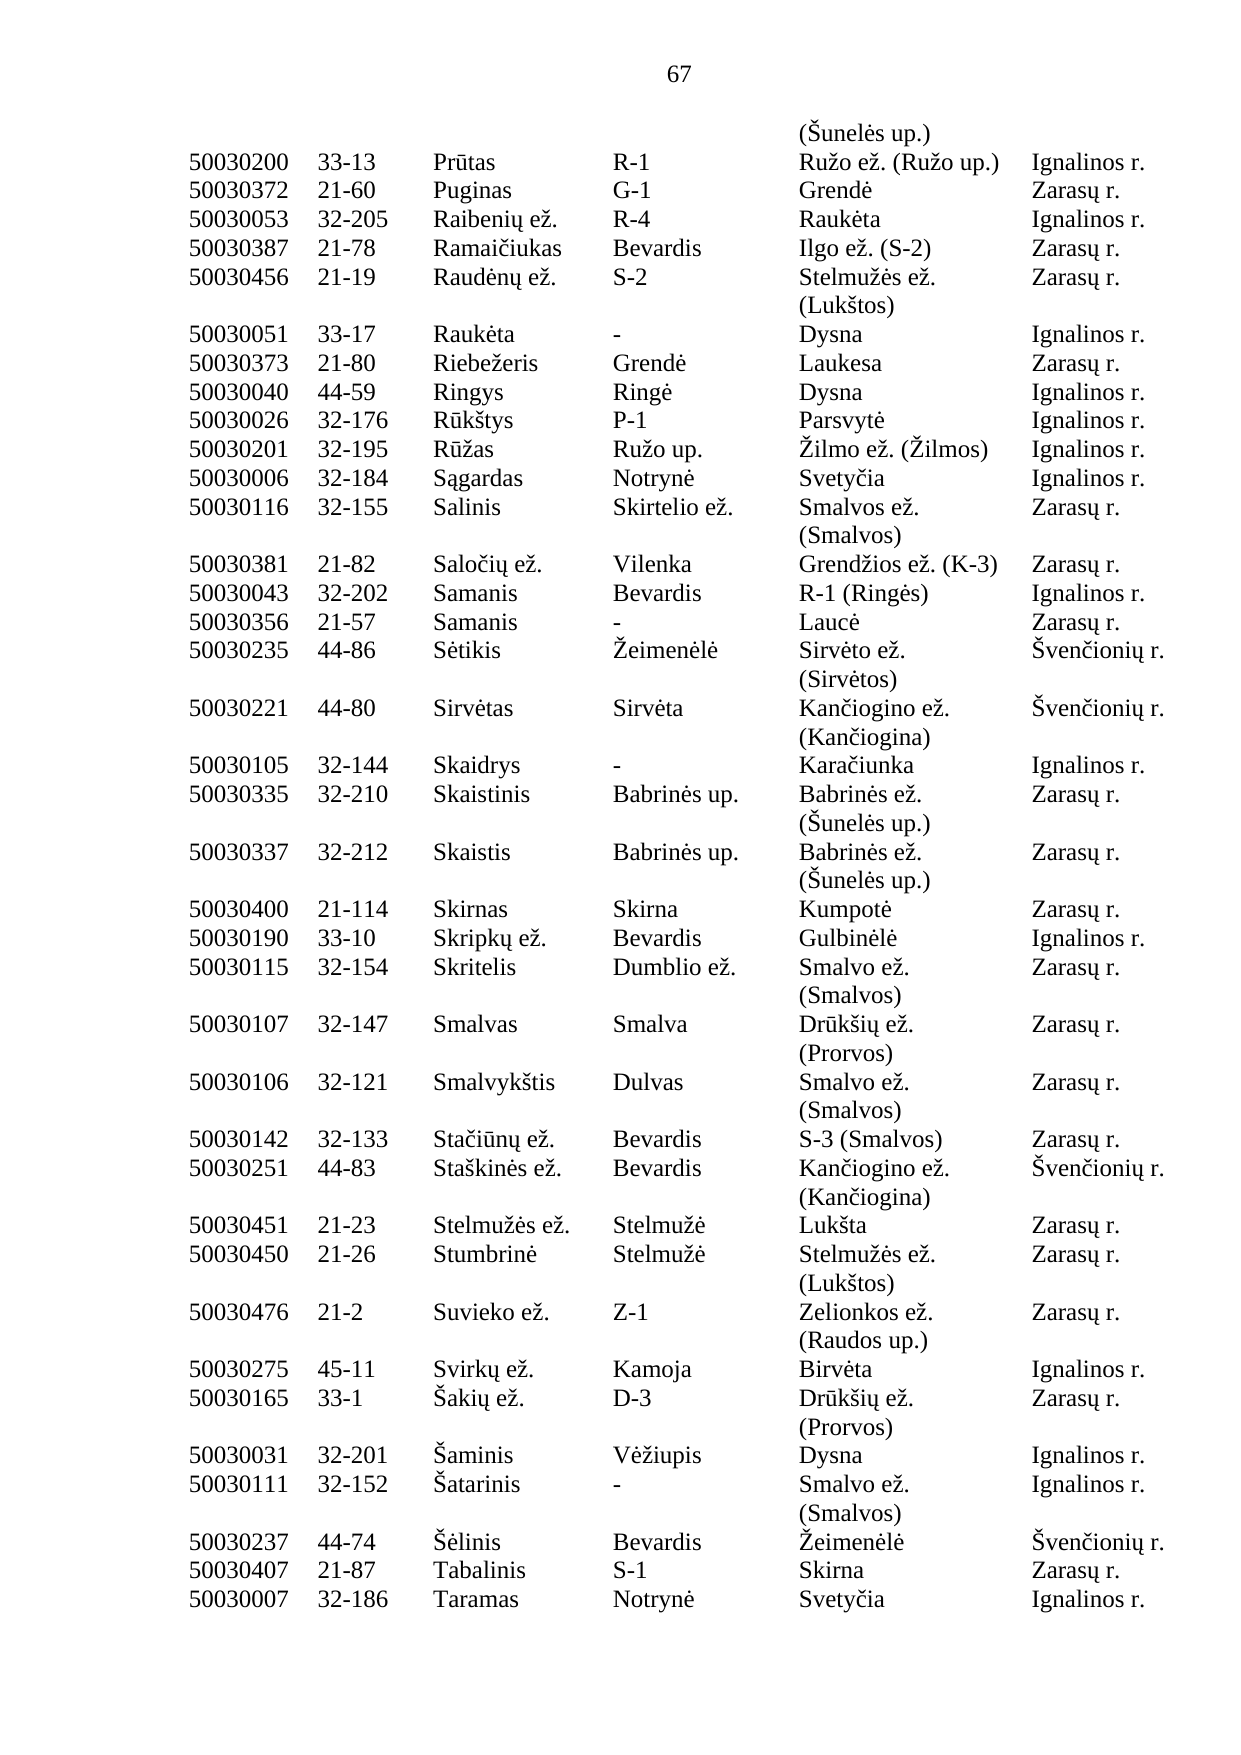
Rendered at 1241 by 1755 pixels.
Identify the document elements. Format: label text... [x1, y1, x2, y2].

table_cell 33-1 [306, 1383, 422, 1441]
table_cell 50030201 [177, 434, 306, 463]
table_cell Zarasų r. [1020, 176, 1188, 204]
table_cell 32-176 [306, 406, 422, 434]
table_cell 21-23 [306, 1211, 422, 1239]
table_cell 32-147 [306, 1009, 422, 1067]
table_cell Šėlinis [422, 1527, 601, 1556]
table_cell Ringys [422, 377, 601, 406]
table_cell 21-60 [306, 176, 422, 204]
table_cell - [601, 1469, 787, 1527]
table_cell Skaistinis [422, 779, 601, 837]
table_cell Raukėta [788, 204, 1020, 233]
table_cell Drūkšių ež. (Prorvos) [788, 1383, 1020, 1441]
table_cell 50030106 [177, 1067, 306, 1124]
table_cell 50030381 [177, 549, 306, 578]
table_cell 44-74 [306, 1527, 422, 1556]
table_cell Zarasų r. [1020, 549, 1188, 578]
table_cell 32-144 [306, 751, 422, 779]
table_cell 50030237 [177, 1527, 306, 1556]
table_cell Notrynė [601, 463, 787, 492]
table_cell Lukšta [788, 1211, 1020, 1239]
table_cell Stelmužė [601, 1211, 787, 1239]
table_cell Zarasų r. [1020, 952, 1188, 1009]
table_cell Zarasų r. [1020, 262, 1188, 319]
table_cell 21-26 [306, 1239, 422, 1297]
table_cell 32-186 [306, 1584, 422, 1613]
table_cell 32-195 [306, 434, 422, 463]
table_cell Bevardis [601, 1124, 787, 1153]
table_cell Svetyčia [788, 463, 1020, 492]
table_cell Zarasų r. [1020, 1556, 1188, 1584]
table_cell Zarasų r. [1020, 894, 1188, 923]
table_cell Šakių ež. [422, 1383, 601, 1441]
table_cell Stumbrinė [422, 1239, 601, 1297]
table_cell Stelmužė [601, 1239, 787, 1297]
table_cell 50030053 [177, 204, 306, 233]
table_cell 32-201 [306, 1441, 422, 1469]
table_cell Samanis [422, 607, 601, 636]
table_cell Zarasų r. [1020, 1067, 1188, 1124]
table_cell Samanis [422, 578, 601, 607]
table_cell Babrinės ež. (Šunelės up.) [788, 837, 1020, 894]
table_cell Puginas [422, 176, 601, 204]
table_cell Zarasų r. [1020, 1297, 1188, 1354]
table_cell Ignalinos r. [1020, 751, 1188, 779]
table_cell Smalvo ež. (Smalvos) [788, 1469, 1020, 1527]
table_cell S-1 [601, 1556, 787, 1584]
table_cell 32-205 [306, 204, 422, 233]
table_cell Zarasų r. [1020, 1009, 1188, 1067]
table_cell Zarasų r. [1020, 837, 1188, 894]
table_cell 50030451 [177, 1211, 306, 1239]
table_cell Zarasų r. [1020, 1211, 1188, 1239]
table_cell Smalvykštis [422, 1067, 601, 1124]
table_cell 32-202 [306, 578, 422, 607]
table_cell Ignalinos r. [1020, 463, 1188, 492]
table_cell Smalva [601, 1009, 787, 1067]
table_cell Vėžiupis [601, 1441, 787, 1469]
table_cell Riebežeris [422, 348, 601, 377]
table_cell R-4 [601, 204, 787, 233]
table_cell S-3 (Smalvos) [788, 1124, 1020, 1153]
table_cell 21-87 [306, 1556, 422, 1584]
table_cell Kamoja [601, 1354, 787, 1383]
table_cell 45-11 [306, 1354, 422, 1383]
table_cell Šatarinis [422, 1469, 601, 1527]
table_cell 50030251 [177, 1153, 306, 1211]
table_cell Ignalinos r. [1020, 434, 1188, 463]
table_cell 50030026 [177, 406, 306, 434]
table_cell 50030111 [177, 1469, 306, 1527]
table_cell 32-152 [306, 1469, 422, 1527]
table_cell Salinis [422, 492, 601, 549]
table_cell Kančiogino ež. (Kančiogina) [788, 693, 1020, 751]
table_cell R-1 [601, 147, 787, 176]
table_cell Kumpotė [788, 894, 1020, 923]
table_cell 44-80 [306, 693, 422, 751]
table_cell Sėtikis [422, 636, 601, 693]
table_cell 21-82 [306, 549, 422, 578]
table_cell Skaistis [422, 837, 601, 894]
table_cell 32-154 [306, 952, 422, 1009]
table_cell S-2 [601, 262, 787, 319]
table_cell Ignalinos r. [1020, 1584, 1188, 1613]
table_cell Raibenių ež. [422, 204, 601, 233]
table_cell 50030373 [177, 348, 306, 377]
table_cell 21-19 [306, 262, 422, 319]
table_cell Žeimenėlė [601, 636, 787, 693]
table_cell Gulbinėlė [788, 923, 1020, 952]
table_cell Zarasų r. [1020, 779, 1188, 837]
table_cell Notrynė [601, 1584, 787, 1613]
table_cell 50030142 [177, 1124, 306, 1153]
table_cell Bevardis [601, 1153, 787, 1211]
table_cell D-3 [601, 1383, 787, 1441]
table_cell 50030456 [177, 262, 306, 319]
table_cell Staškinės ež. [422, 1153, 601, 1211]
table_cell Švenčionių r. [1020, 1153, 1188, 1211]
table_cell Stelmužės ež. (Lukštos) [788, 1239, 1020, 1297]
table_cell Zarasų r. [1020, 1239, 1188, 1297]
table_cell Laucė [788, 607, 1020, 636]
table_cell Skirna [788, 1556, 1020, 1584]
table_cell Saločių ež. [422, 549, 601, 578]
table_cell Švenčionių r. [1020, 636, 1188, 693]
table_cell Skirna [601, 894, 787, 923]
table_cell 32-133 [306, 1124, 422, 1153]
table_cell Dumblio ež. [601, 952, 787, 1009]
table_cell Ignalinos r. [1020, 923, 1188, 952]
table_cell Stačiūnų ež. [422, 1124, 601, 1153]
table_cell 50030051 [177, 319, 306, 348]
table_cell Laukesa [788, 348, 1020, 377]
table_cell 50030400 [177, 894, 306, 923]
table_cell Ignalinos r. [1020, 1354, 1188, 1383]
table_cell - [601, 319, 787, 348]
table_cell Grendė [788, 176, 1020, 204]
table_cell 21-78 [306, 233, 422, 262]
table_cell Smalvos ež. (Smalvos) [788, 492, 1020, 549]
table_cell 50030190 [177, 923, 306, 952]
table_cell 44-59 [306, 377, 422, 406]
table_cell 44-86 [306, 636, 422, 693]
table_cell Skripkų ež. [422, 923, 601, 952]
table_cell Šaminis [422, 1441, 601, 1469]
table_cell 33-17 [306, 319, 422, 348]
table_cell 50030450 [177, 1239, 306, 1297]
table_cell 21-114 [306, 894, 422, 923]
table_cell 50030335 [177, 779, 306, 837]
table_cell Drūkšių ež. (Prorvos) [788, 1009, 1020, 1067]
table_cell Skirtelio ež. [601, 492, 787, 549]
table_cell 50030040 [177, 377, 306, 406]
table_cell Ringė [601, 377, 787, 406]
table_cell 50030407 [177, 1556, 306, 1584]
table_cell Ignalinos r. [1020, 204, 1188, 233]
table_cell 50030200 [177, 147, 306, 176]
table_cell Zelionkos ež. (Raudos up.) [788, 1297, 1020, 1354]
table_cell 21-80 [306, 348, 422, 377]
table_cell Tabalinis [422, 1556, 601, 1584]
table_cell Babrinės up. [601, 837, 787, 894]
table_cell G-1 [601, 176, 787, 204]
table_cell [601, 118, 787, 147]
table_cell - [601, 607, 787, 636]
table_cell Dysna [788, 377, 1020, 406]
table_cell Ignalinos r. [1020, 406, 1188, 434]
table_cell Vilenka [601, 549, 787, 578]
table_cell Sirvėtas [422, 693, 601, 751]
table_cell Svirkų ež. [422, 1354, 601, 1383]
table_cell 50030031 [177, 1441, 306, 1469]
table_cell 32-184 [306, 463, 422, 492]
table_cell Taramas [422, 1584, 601, 1613]
table_cell Ružo up. [601, 434, 787, 463]
table_cell Z-1 [601, 1297, 787, 1354]
table_cell Žilmo ež. (Žilmos) [788, 434, 1020, 463]
table_cell 50030105 [177, 751, 306, 779]
table_cell Žeimenėlė [788, 1527, 1020, 1556]
table_cell Svetyčia [788, 1584, 1020, 1613]
table_cell Rūžas [422, 434, 601, 463]
table_cell 33-13 [306, 147, 422, 176]
table_cell Bevardis [601, 923, 787, 952]
table_cell Stelmužės ež. [422, 1211, 601, 1239]
table_cell - [601, 751, 787, 779]
table_cell Babrinės up. [601, 779, 787, 837]
table_cell 32-210 [306, 779, 422, 837]
table_cell Skritelis [422, 952, 601, 1009]
table_cell 44-83 [306, 1153, 422, 1211]
table_cell Ilgo ež. (S-2) [788, 233, 1020, 262]
table_cell Grendė [601, 348, 787, 377]
table_cell 32-155 [306, 492, 422, 549]
table_cell Ignalinos r. [1020, 578, 1188, 607]
table_cell Sirvėta [601, 693, 787, 751]
table_cell Smalvo ež. (Smalvos) [788, 1067, 1020, 1124]
table_cell Kančiogino ež. (Kančiogina) [788, 1153, 1020, 1211]
table_cell 32-121 [306, 1067, 422, 1124]
table_cell [177, 118, 306, 147]
table_cell Babrinės ež. (Šunelės up.) [788, 779, 1020, 837]
table_cell 50030337 [177, 837, 306, 894]
table_cell Ignalinos r. [1020, 147, 1188, 176]
table_cell Dulvas [601, 1067, 787, 1124]
table_cell Raudėnų ež. [422, 262, 601, 319]
table_cell Zarasų r. [1020, 607, 1188, 636]
table_cell Suvieko ež. [422, 1297, 601, 1354]
table_cell Ignalinos r. [1020, 1441, 1188, 1469]
table_cell 50030387 [177, 233, 306, 262]
table_cell 50030107 [177, 1009, 306, 1067]
table_cell Zarasų r. [1020, 233, 1188, 262]
table_cell Ignalinos r. [1020, 319, 1188, 348]
table_cell Švenčionių r. [1020, 693, 1188, 751]
table_cell 50030007 [177, 1584, 306, 1613]
table_cell Zarasų r. [1020, 1383, 1188, 1441]
table_cell 50030115 [177, 952, 306, 1009]
table_cell 50030006 [177, 463, 306, 492]
table_cell Sirvėto ež. (Sirvėtos) [788, 636, 1020, 693]
table_cell Stelmužės ež. (Lukštos) [788, 262, 1020, 319]
table_cell 50030116 [177, 492, 306, 549]
table_cell Bevardis [601, 1527, 787, 1556]
table_cell Smalvo ež. (Smalvos) [788, 952, 1020, 1009]
table_cell Zarasų r. [1020, 348, 1188, 377]
table_cell Švenčionių r. [1020, 1527, 1188, 1556]
table_cell [1020, 118, 1188, 147]
table_cell Smalvas [422, 1009, 601, 1067]
table_cell Dysna [788, 1441, 1020, 1469]
table_cell Zarasų r. [1020, 1124, 1188, 1153]
table_cell P-1 [601, 406, 787, 434]
table_cell 50030235 [177, 636, 306, 693]
table_cell [306, 118, 422, 147]
table_cell Skirnas [422, 894, 601, 923]
table_cell (Šunelės up.) [788, 118, 1020, 147]
table_cell Ramaičiukas [422, 233, 601, 262]
table_cell 50030356 [177, 607, 306, 636]
table_cell 32-212 [306, 837, 422, 894]
table_cell 50030043 [177, 578, 306, 607]
table_cell 50030165 [177, 1383, 306, 1441]
table_cell 21-2 [306, 1297, 422, 1354]
table_cell 50030221 [177, 693, 306, 751]
table_cell Ignalinos r. [1020, 1469, 1188, 1527]
table_cell Bevardis [601, 233, 787, 262]
table_cell Raukėta [422, 319, 601, 348]
table_cell Dysna [788, 319, 1020, 348]
table_cell 33-10 [306, 923, 422, 952]
table_cell Karačiunka [788, 751, 1020, 779]
table_cell Sągardas [422, 463, 601, 492]
table_cell Parsvytė [788, 406, 1020, 434]
table_cell Skaidrys [422, 751, 601, 779]
table_cell 21-57 [306, 607, 422, 636]
table_cell Ružo ež. (Ružo up.) [788, 147, 1020, 176]
table_cell Grendžios ež. (K-3) [788, 549, 1020, 578]
table_cell Zarasų r. [1020, 492, 1188, 549]
table_cell 50030372 [177, 176, 306, 204]
table_cell Birvėta [788, 1354, 1020, 1383]
table_cell [422, 118, 601, 147]
table_cell Bevardis [601, 578, 787, 607]
table_cell Prūtas [422, 147, 601, 176]
table_cell Ignalinos r. [1020, 377, 1188, 406]
table_cell R-1 (Ringės) [788, 578, 1020, 607]
table_cell 50030275 [177, 1354, 306, 1383]
table_cell Rūkštys [422, 406, 601, 434]
table_cell 50030476 [177, 1297, 306, 1354]
